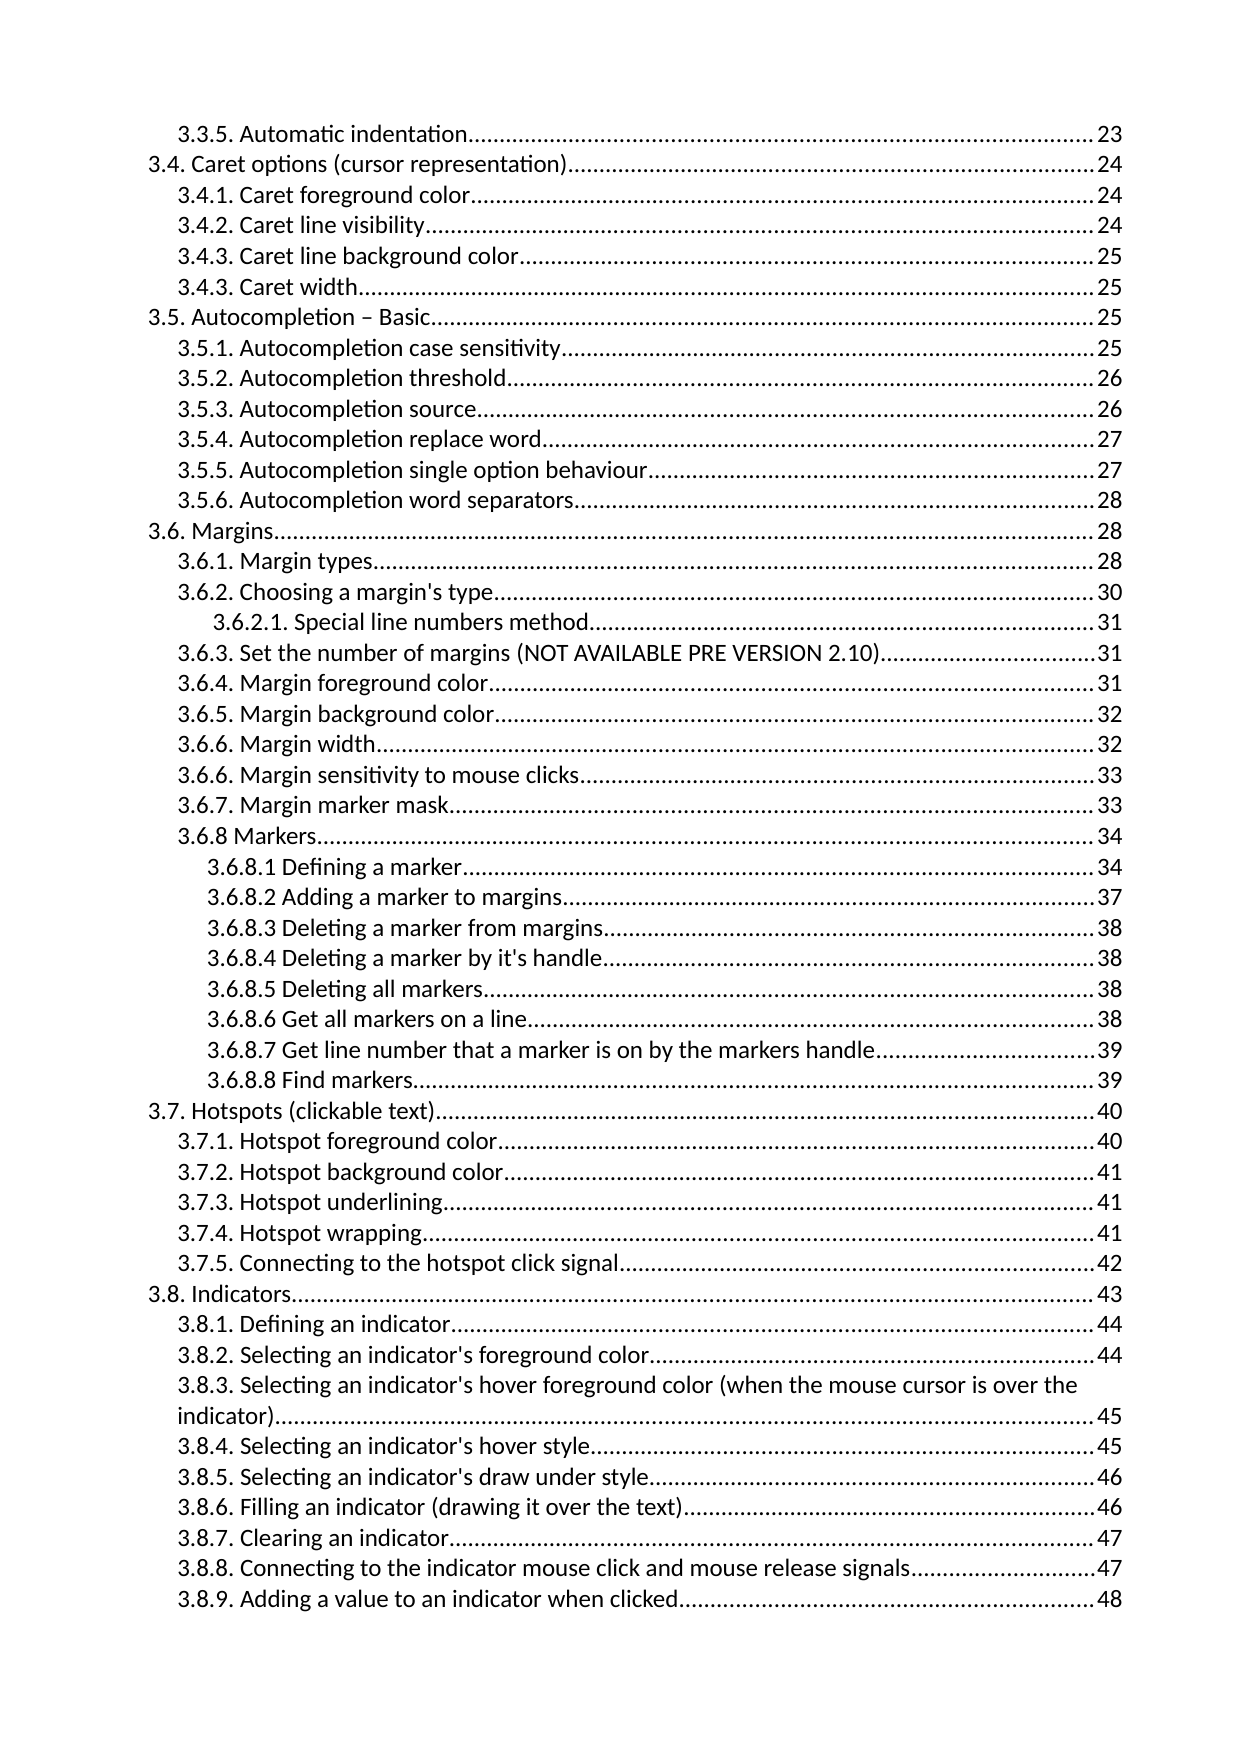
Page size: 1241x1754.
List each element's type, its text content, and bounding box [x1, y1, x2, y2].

text 3.8.9. Adding a value to an indicator when clicked 48 [177, 1583, 1122, 1614]
text 3.6.8.2 Adding a marker to margins 37 [207, 881, 1122, 912]
text 3.3.5. Automatic indentation 23 [177, 118, 1122, 149]
text 3.4.3. Caret line background color 25 [177, 240, 1122, 271]
text 3.8. Indicators 43 [148, 1278, 1122, 1308]
text 3.8.1. Defining an indicator 44 [177, 1308, 1122, 1339]
text 3.6.2.1. Special line numbers method 31 [207, 606, 1122, 637]
text 3.6.8.3 Deleting a marker from margins 38 [207, 912, 1122, 942]
text 3.5.2. Autocompletion threshold 26 [177, 362, 1122, 393]
text 3.8.7. Clearing an indicator 47 [177, 1522, 1122, 1553]
text 3.6.8.1 Defining a marker 34 [207, 851, 1122, 881]
text 3.6.8.7 Get line number that a marker is on by the markers handle 39 [207, 1034, 1122, 1064]
text 3.5.6. Autocompletion word separators 28 [177, 484, 1122, 515]
text 3.8.4. Selecting an indicator's hover style 45 [177, 1431, 1122, 1461]
text 3.5.3. Autocompletion source 26 [177, 393, 1122, 423]
text 3.8.3. Selecting an indicator's hover foreground color (when the mouse cursor is over the indicator) 45 [177, 1369, 1122, 1431]
text 3.8.6. Filling an indicator (drawing it over the text) 46 [177, 1492, 1122, 1522]
text 3.4. Caret options (cursor representation) 24 [148, 149, 1122, 179]
text 3.6.8.6 Get all markers on a line 38 [207, 1003, 1122, 1034]
text 3.6.1. Margin types 28 [177, 545, 1122, 576]
text 3.8.8. Connecting to the indicator mouse click and mouse release signals 47 [177, 1553, 1122, 1583]
text 3.6.7. Margin marker mask 33 [177, 789, 1122, 820]
text 3.6.6. Margin width 32 [177, 728, 1122, 759]
text 3.6.2. Choosing a margin's type 30 [177, 576, 1122, 606]
text 3.4.3. Caret width 25 [177, 271, 1122, 301]
text 3.6.6. Margin sensitivity to mouse clicks 33 [177, 759, 1122, 789]
text 3.7.2. Hotspot background color 41 [177, 1156, 1122, 1186]
text 3.5.4. Autocompletion replace word 27 [177, 423, 1122, 454]
text 3.4.2. Caret line visibility 24 [177, 210, 1122, 240]
text 3.5.5. Autocompletion single option behaviour 27 [177, 454, 1122, 484]
text 3.6.8.4 Deleting a marker by it's handle 38 [207, 942, 1122, 973]
text 3.6.8.8 Find markers 39 [207, 1064, 1122, 1095]
text 3.8.2. Selecting an indicator's foreground color 44 [177, 1339, 1122, 1369]
text 3.6. Margins 28 [148, 515, 1122, 545]
text 3.6.5. Margin background color 32 [177, 698, 1122, 728]
text 3.4.1. Caret foreground color 24 [177, 179, 1122, 210]
text 3.5. Autocompletion – Basic 25 [148, 301, 1122, 332]
text 3.6.8.5 Deleting all markers 38 [207, 973, 1122, 1003]
text 3.7.1. Hotspot foreground color 40 [177, 1125, 1122, 1156]
text 3.7. Hotspots (clickable text) 40 [148, 1095, 1122, 1125]
text 3.7.4. Hotspot wrapping 41 [177, 1217, 1122, 1247]
text 3.6.3. Set the number of margins (NOT AVAILABLE PRE VERSION 2.10) 31 [177, 637, 1122, 667]
text 3.7.5. Connecting to the hotspot click signal 42 [177, 1247, 1122, 1278]
text 3.6.8 Markers 34 [177, 820, 1122, 851]
text 3.6.4. Margin foreground color 31 [177, 667, 1122, 698]
text 3.7.3. Hotspot underlining 41 [177, 1186, 1122, 1217]
text 3.5.1. Autocompletion case sensitivity 25 [177, 332, 1122, 362]
text 3.8.5. Selecting an indicator's draw under style 46 [177, 1461, 1122, 1492]
